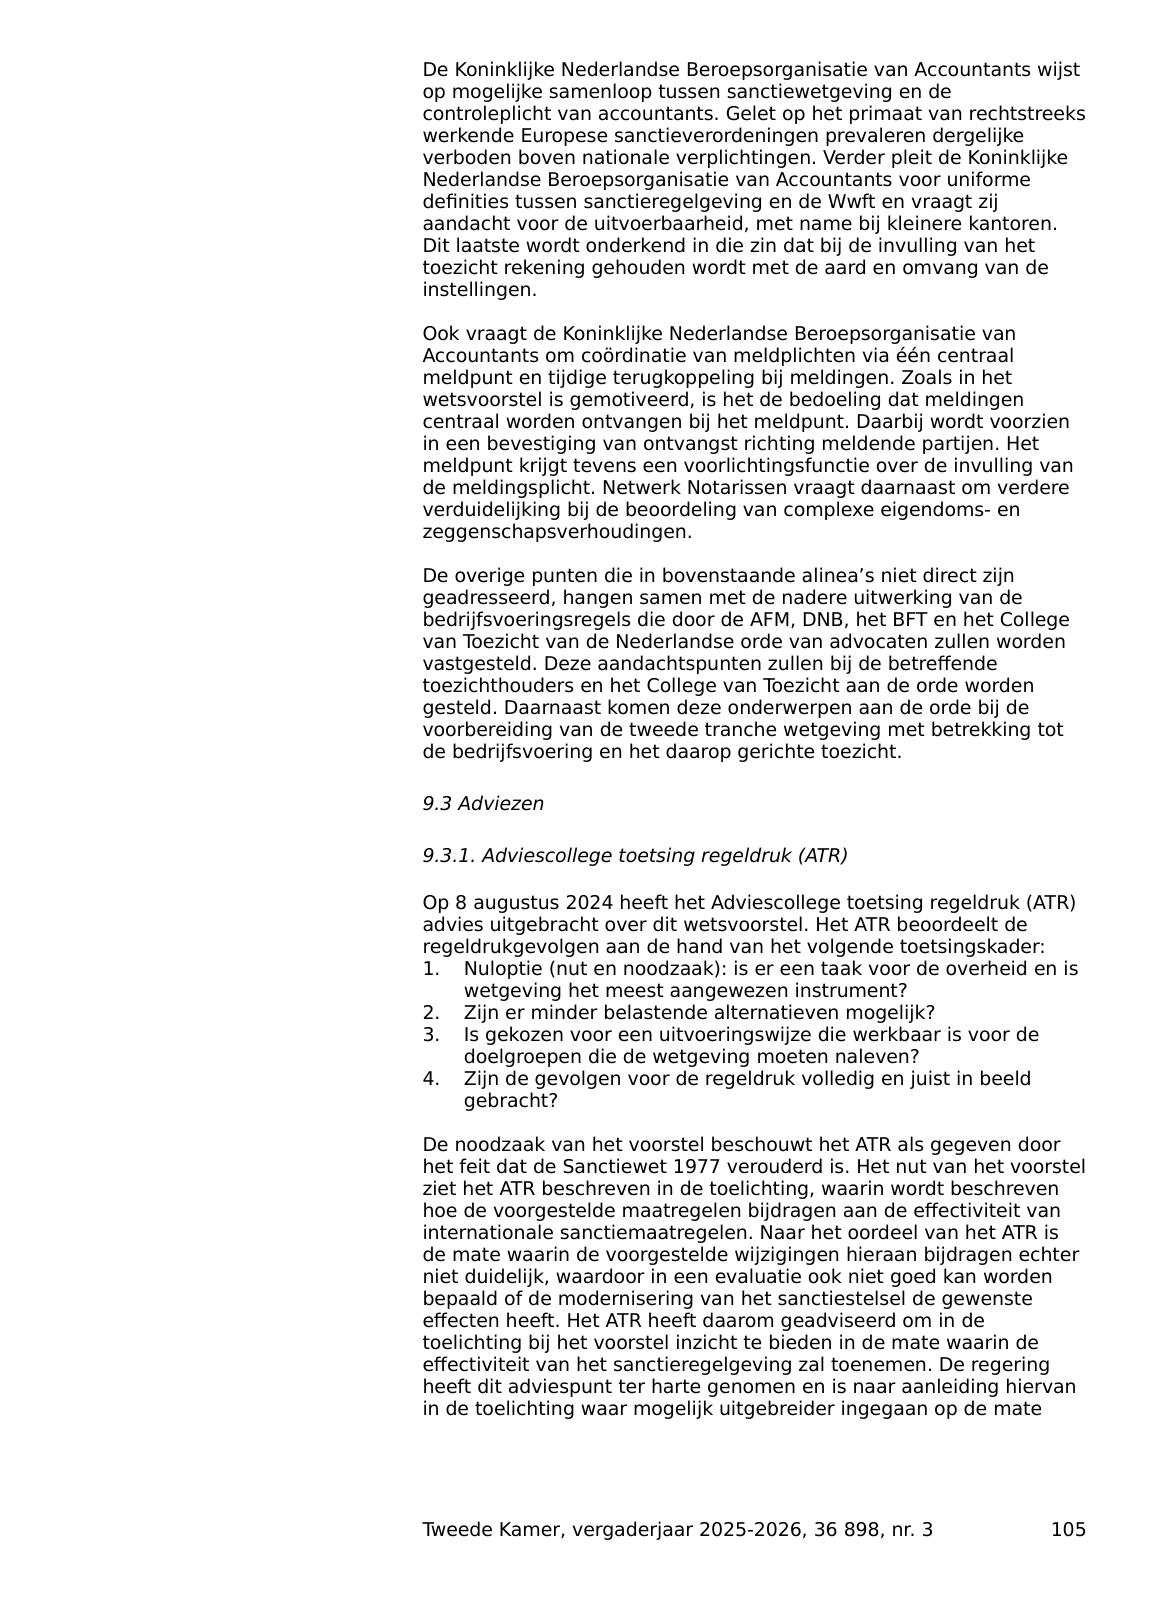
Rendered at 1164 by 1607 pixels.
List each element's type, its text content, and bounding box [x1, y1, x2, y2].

text De Koninklijke Nederlandse Beroepsorganisatie van Accountants wijst op mogelijke samenloop tussen sanctiewetgeving en de controleplicht van accountants. Gelet op het primaat van rechtstreeks werkende Europese sanctieverordeningen prevaleren dergelijke verboden boven nationale verplichtingen. Verder pleit de Koninklijke Nederlandse Beroepsorganisatie van Accountants voor uniforme definities tussen sanctieregelgeving en de Wwft en vraagt zij aandacht voor de uitvoerbaarheid, met name bij kleinere kantoren. Dit laatste wordt onderkend in die zin dat bij de invulling van het toezicht rekening gehouden wordt met de aard en omvang van de instellingen. [422, 59, 1087, 301]
text 4. Zijn de gevolgen voor de regeldruk volledig en juist in beeld gebracht? [422, 1068, 1087, 1112]
text De noodzaak van het voorstel beschouwt het ATR als gegeven door het feit dat de Sanctiewet 1977 verouderd is. Het nut van het voorstel ziet het ATR beschreven in de toelichting, waarin wordt beschreven hoe de voorgestelde maatregelen bijdragen aan de effectiviteit van internationale sanctiemaatregelen. Naar het oordeel van het ATR is de mate waarin de voorgestelde wijzigingen hieraan bijdragen echter niet duidelijk, waardoor in een evaluatie ook niet goed kan worden bepaald of de modernisering van het sanctiestelsel de gewenste effecten heeft. Het ATR heeft daarom geadviseerd om in de toelichting bij het voorstel inzicht te bieden in de mate waarin de effectiviteit van het sanctieregelgeving zal toenemen. De regering heeft dit adviespunt ter harte genomen en is naar aanleiding hiervan in de toelichting waar mogelijk uitgebreider ingegaan op de mate [422, 1134, 1087, 1419]
subtitle 9.3.1. Adviescollege toetsing regeldruk (ATR) [422, 845, 1087, 867]
text De overige punten die in bovenstaande alinea’s niet direct zijn geadresseerd, hangen samen met de nadere uitwerking van de bedrijfsvoeringsregels die door de AFM, DNB, het BFT en het College van Toezicht van de Nederlandse orde van advocaten zullen worden vastgesteld. Deze aandachtspunten zullen bij de betreffende toezichthouders en het College van Toezicht aan de orde worden gesteld. Daarnaast komen deze onderwerpen aan de orde bij de voorbereiding van de tweede tranche wetgeving met betrekking tot de bedrijfsvoering en het daarop gerichte toezicht. [422, 565, 1087, 763]
text Ook vraagt de Koninklijke Nederlandse Beroepsorganisatie van Accountants om coördinatie van meldplichten via één centraal meldpunt en tijdige terugkoppeling bij meldingen. Zoals in het wetsvoorstel is gemotiveerd, is het de bedoeling dat meldingen centraal worden ontvangen bij het meldpunt. Daarbij wordt voorzien in een bevestiging van ontvangst richting meldende partijen. Het meldpunt krijgt tevens een voorlichtingsfunctie over de invulling van de meldingsplicht. Netwerk Notarissen vraagt daarnaast om verdere verduidelijking bij de beoordeling van complexe eigendoms- en zeggenschapsverhoudingen. [422, 323, 1087, 543]
text 3. Is gekozen voor een uitvoeringswijze die werkbaar is voor de doelgroepen die de wetgeving moeten naleven? [422, 1024, 1087, 1068]
subtitle 9.3 Adviezen [422, 793, 1087, 815]
text 2. Zijn er minder belastende alternatieven mogelijk? [422, 1002, 1087, 1024]
text 1. Nuloptie (nut en noodzaak): is er een taak voor de overheid en is wetgeving het meest aangewezen instrument? [422, 958, 1087, 1002]
text Op 8 augustus 2024 heeft het Adviescollege toetsing regeldruk (ATR) advies uitgebracht over dit wetsvoorstel. Het ATR beoordeelt de regeldrukgevolgen aan de hand van het volgende toetsingskader: [422, 892, 1087, 958]
